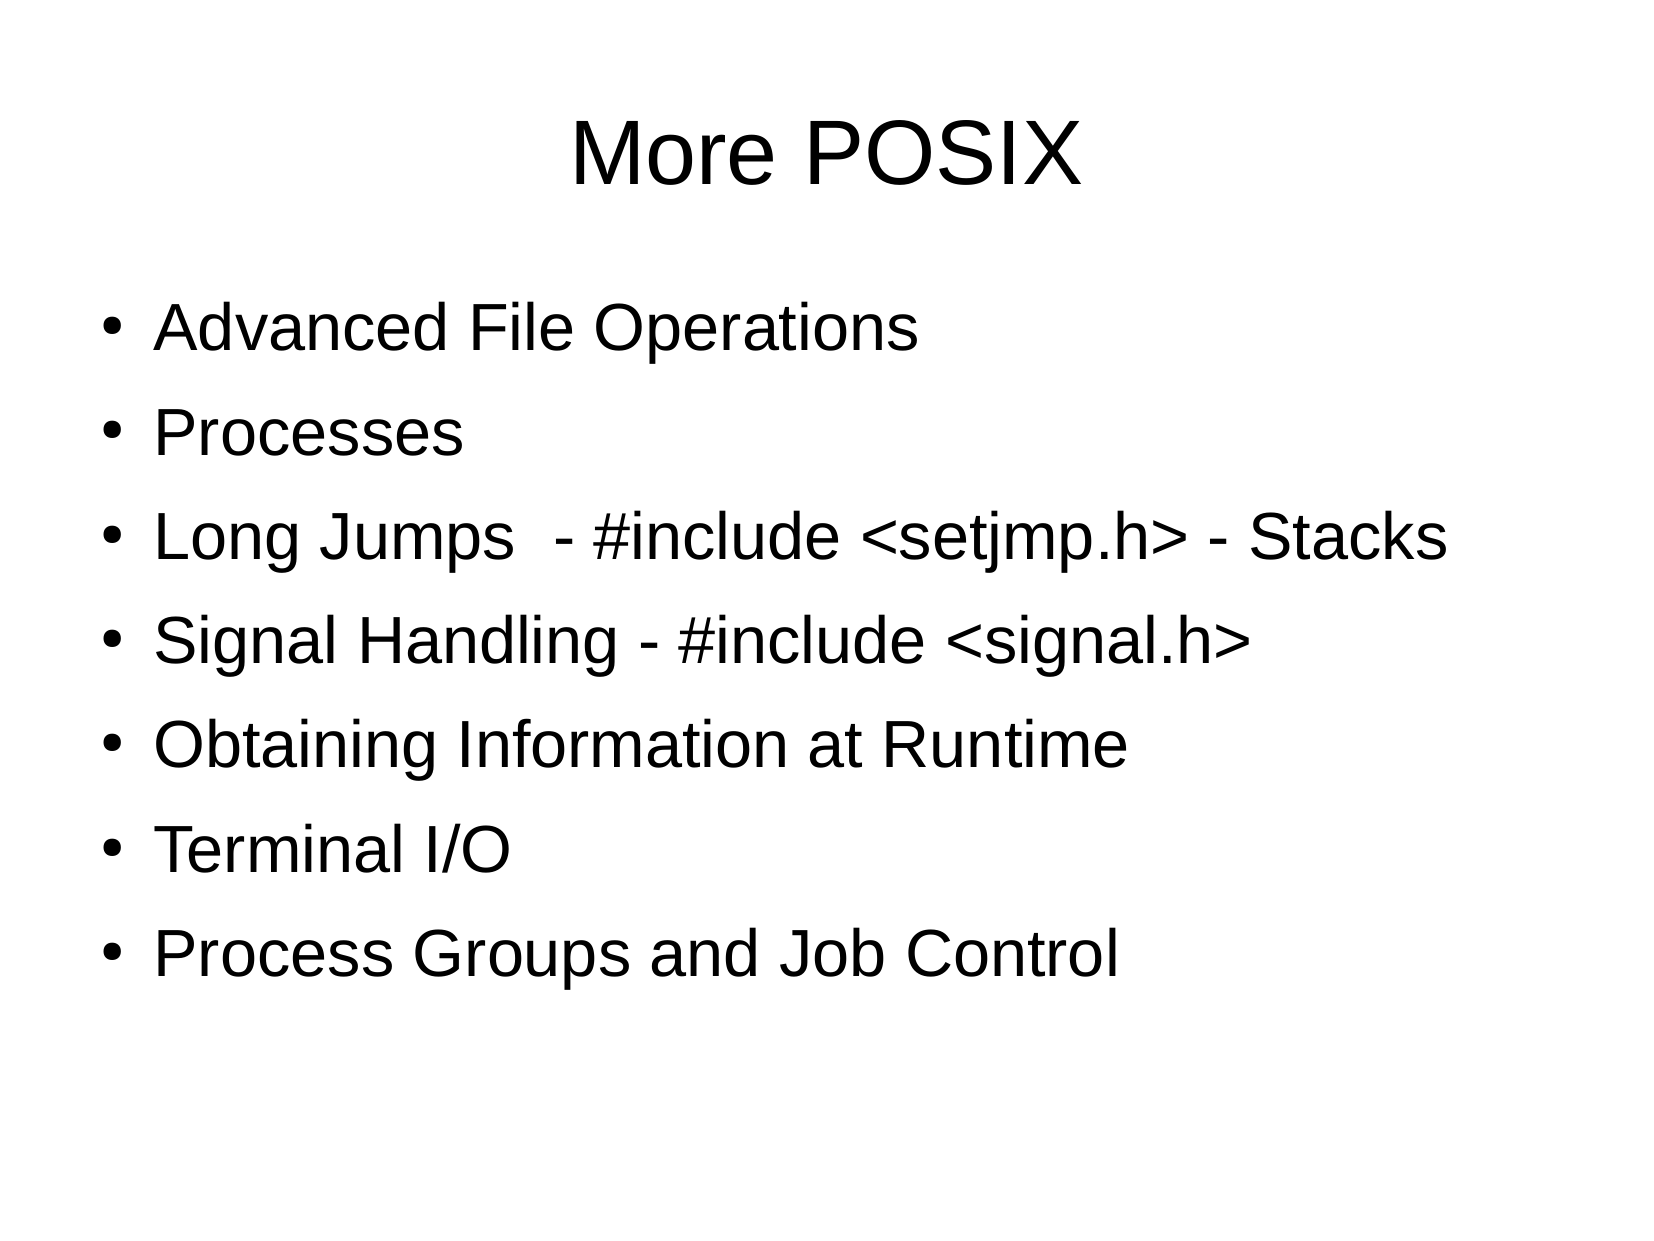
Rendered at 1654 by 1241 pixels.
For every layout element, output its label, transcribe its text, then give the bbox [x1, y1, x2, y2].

title More POSIX [82, 49, 1571, 257]
list Advanced File Operations Processes Long Jumps - #include <setjmp.h> - Stacks Signal Handling - #include <signal.h> Obtaining Information at Runtime Terminal I/O Process Groups and Job Control [82, 290, 1571, 1010]
